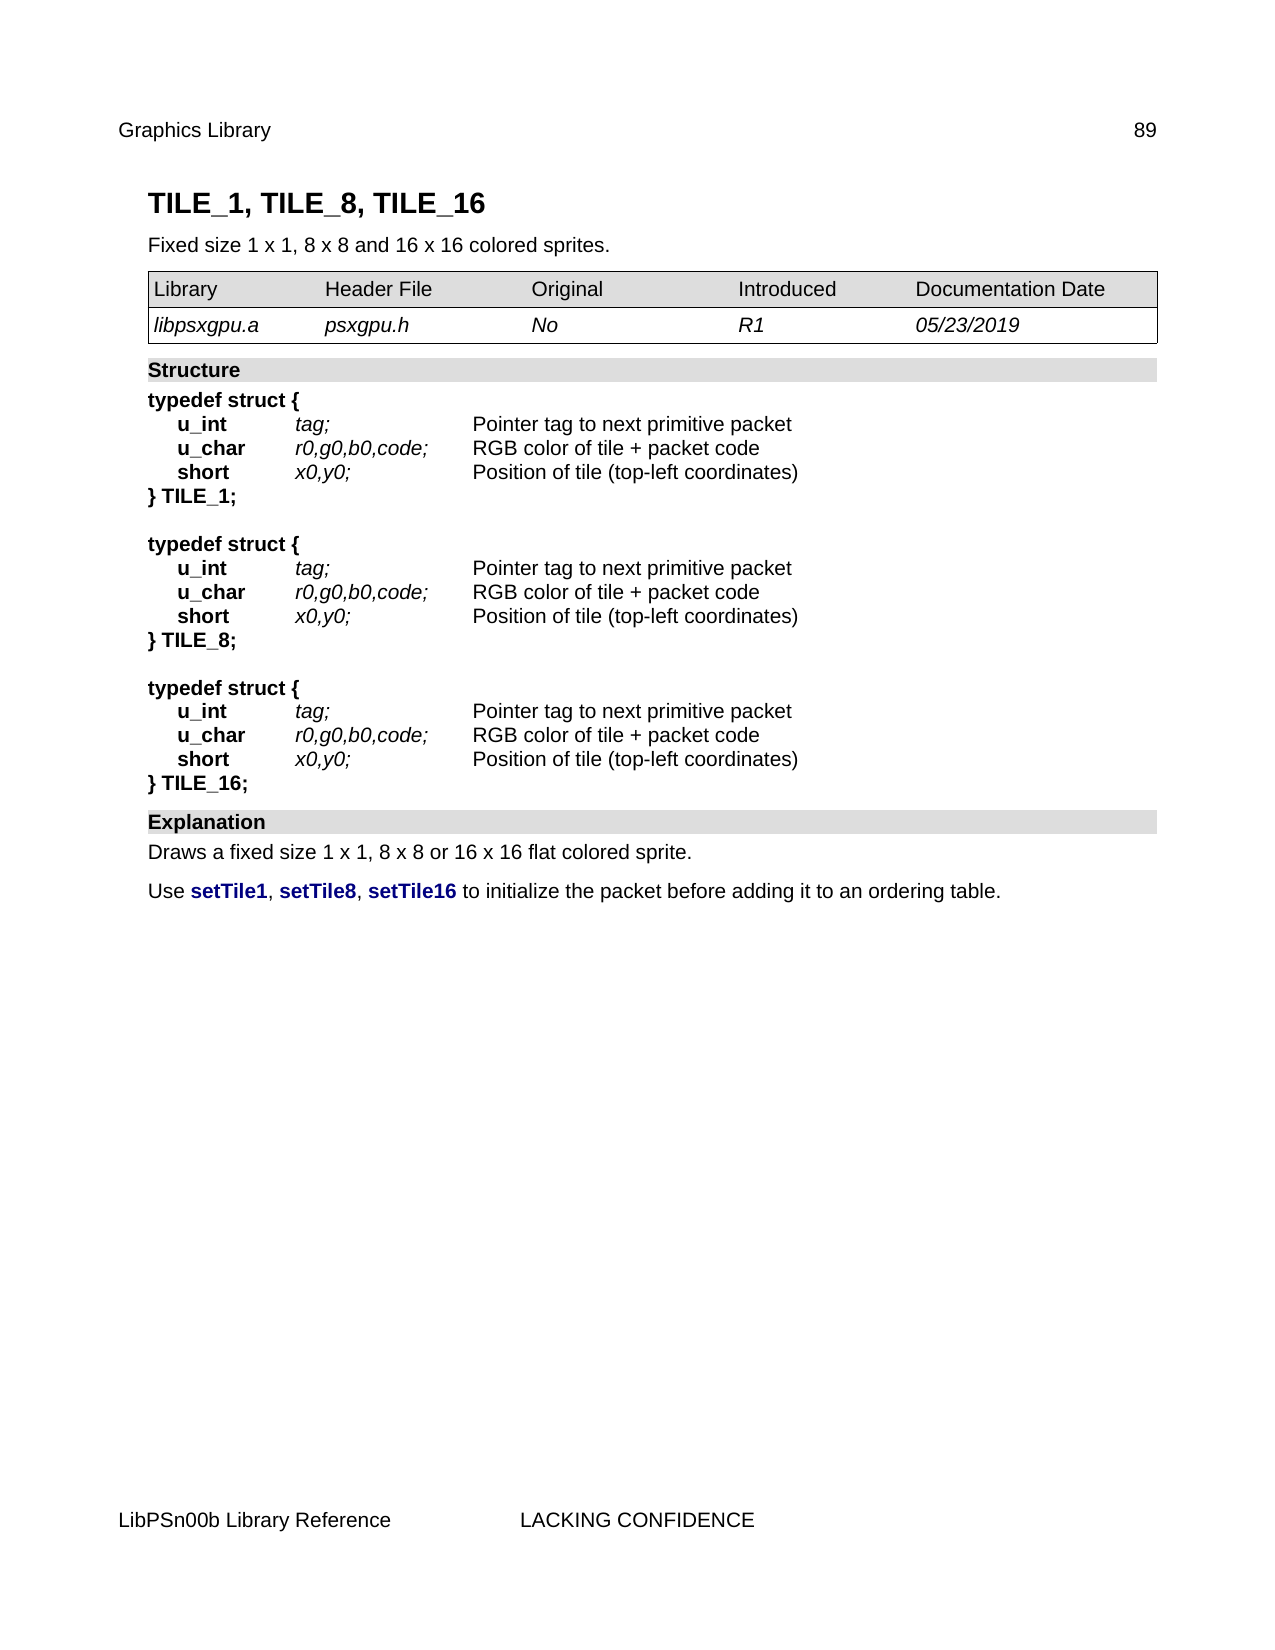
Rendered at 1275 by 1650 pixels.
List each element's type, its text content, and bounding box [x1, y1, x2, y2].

text u_char r0,g0,b0,code; RGB color of tile + packet code [148, 579, 1157, 603]
text u_int tag; Pointer tag to next primitive packet [148, 556, 1157, 579]
text u_char r0,g0,b0,code; RGB color of tile + packet code [148, 723, 1157, 747]
text typedef struct { [148, 675, 1157, 699]
text typedef struct { [148, 532, 1157, 556]
text u_char r0,g0,b0,code; RGB color of tile + packet code [148, 436, 1157, 460]
text } TILE_1; [148, 484, 1157, 508]
text } TILE_16; [148, 771, 1157, 795]
subtitle Explanation [148, 810, 1157, 834]
text short x0,y0; Position of tile (top-left coordinates) [148, 460, 1157, 484]
text short x0,y0; Position of tile (top-left coordinates) [148, 603, 1157, 627]
text u_int tag; Pointer tag to next primitive packet [148, 412, 1157, 436]
subtitle TILE_1, TILE_8, TILE_16 [148, 186, 1157, 220]
text u_int tag; Pointer tag to next primitive packet [148, 699, 1157, 723]
text Use setTile1, setTile8, setTile16 to initialize the packet before adding it to an ordering table. [148, 879, 1157, 903]
subtitle Structure [148, 358, 1157, 382]
text } TILE_8; [148, 627, 1157, 651]
text typedef struct { [148, 388, 1157, 412]
text libpsxgpu.a psxgpu.h No R1 05/23/2019 [149, 308, 1157, 343]
text short x0,y0; Position of tile (top-left coordinates) [148, 747, 1157, 771]
text Draws a fixed size 1 x 1, 8 x 8 or 16 x 16 flat colored sprite. [148, 840, 1157, 864]
text Library Header File Original Introduced Documentation Date [149, 272, 1157, 307]
text Fixed size 1 x 1, 8 x 8 and 16 x 16 colored sprites. [148, 232, 1157, 256]
